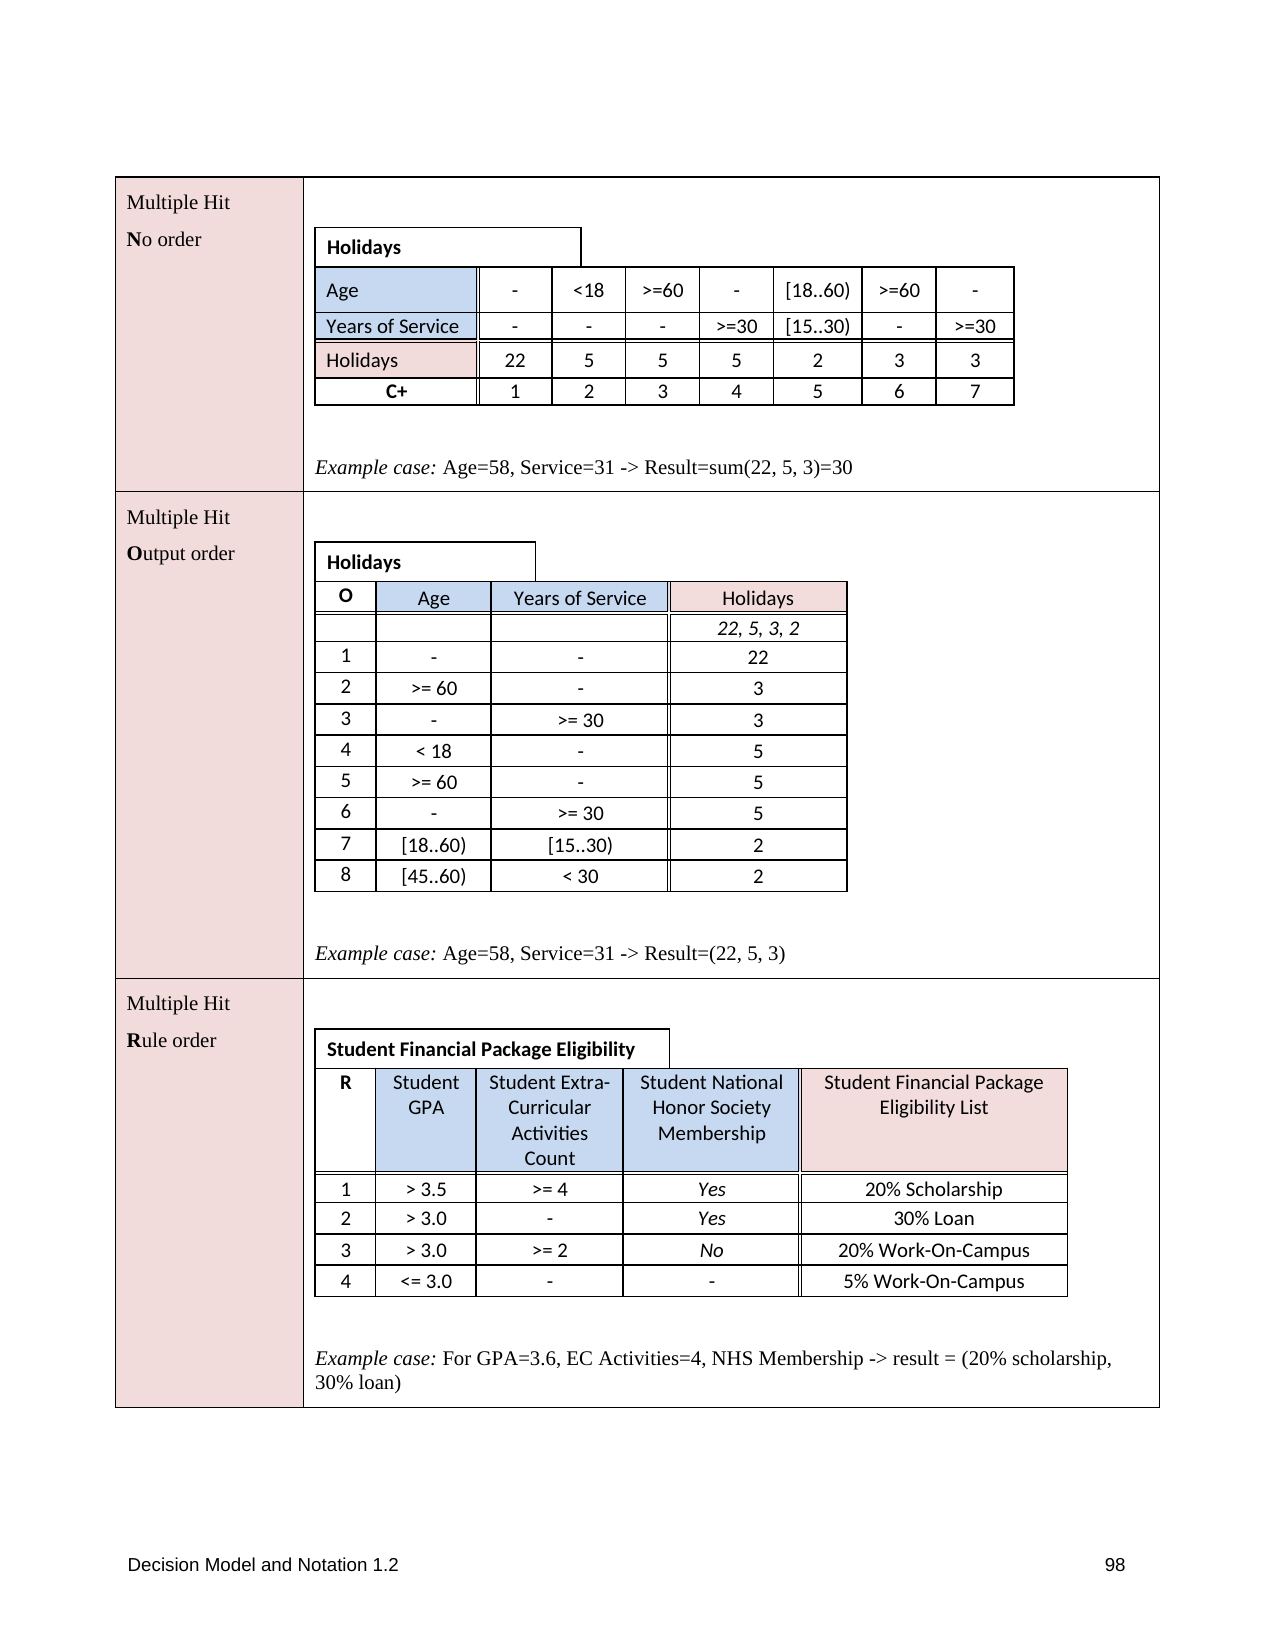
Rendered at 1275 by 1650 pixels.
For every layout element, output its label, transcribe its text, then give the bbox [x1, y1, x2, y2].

table_cell Holidays [671, 582, 846, 611]
table_cell - [492, 642, 667, 672]
table_cell >=30 [937, 313, 1013, 338]
table_cell - [863, 313, 935, 338]
table_cell [492, 615, 667, 641]
table_cell - [377, 705, 490, 734]
table_cell 3 [316, 1235, 375, 1264]
table_cell [18..60) [377, 830, 490, 859]
table_cell - [480, 268, 551, 311]
table_cell 5 [626, 343, 699, 377]
table_cell Yes [624, 1175, 798, 1202]
table_cell 4 [316, 1266, 375, 1296]
table_cell 5 [774, 379, 861, 404]
table_cell Holidays [316, 343, 476, 377]
table_cell <18 [553, 268, 625, 311]
table_cell Example case: Age=58, Service=31 -> Result=(22, 5, 3) [304, 492, 1159, 978]
table_cell >=60 [626, 268, 699, 311]
table_cell [45..60) [377, 861, 490, 891]
table_cell [18..60) [774, 268, 861, 311]
table_cell > 3.0 [376, 1203, 475, 1233]
table_cell Student National Honor Society Membership [624, 1069, 798, 1171]
table_cell 20% Scholarship [802, 1175, 1067, 1202]
table_cell [377, 615, 490, 641]
table_cell Student Financial Package Eligibility List [802, 1069, 1067, 1171]
table_cell - [937, 268, 1013, 311]
table_cell - [492, 767, 667, 797]
table_cell < 30 [492, 861, 667, 891]
table_cell 2 [774, 343, 861, 377]
table_cell >= 60 [377, 673, 490, 703]
table_cell - [480, 313, 551, 338]
table_cell 3 [671, 673, 846, 703]
table_cell Student Extra-Curricular Activities Count [477, 1069, 622, 1171]
table_cell 1 [316, 1175, 375, 1202]
table_cell Example case: For GPA=3.6, EC Activities=4, NHS Membership -> result = (20% scholarship, 30% loan) [304, 979, 1159, 1407]
table_cell > 3.5 [376, 1175, 475, 1202]
table_cell - [477, 1203, 622, 1233]
table_cell - [477, 1266, 622, 1296]
table_cell - [492, 673, 667, 703]
table_cell 2 [316, 673, 375, 703]
table_cell 4 [316, 736, 375, 766]
table_cell 22 [671, 642, 846, 672]
table_cell - [377, 642, 490, 672]
table_cell 20% Work-On-Campus [802, 1235, 1067, 1264]
table_cell - [624, 1266, 798, 1296]
table_cell 7 [937, 379, 1013, 404]
table_cell - [626, 313, 699, 338]
table_cell Multiple Hit No order [116, 178, 303, 491]
table_cell 2 [671, 830, 846, 859]
table_cell - [700, 268, 773, 311]
table_cell 6 [863, 379, 935, 404]
table_cell R [316, 1069, 375, 1171]
table_cell 5 [553, 343, 625, 377]
table_cell 2 [671, 861, 846, 891]
table_header [670, 1028, 1067, 1067]
table_cell >=30 [700, 313, 773, 338]
table_cell 1 [480, 379, 551, 404]
table_cell 5 [671, 736, 846, 766]
table_cell 2 [553, 379, 625, 404]
table_cell Multiple Hit Output order [116, 492, 303, 978]
table_cell > 3.0 [376, 1235, 475, 1264]
table_cell [15..30) [492, 830, 667, 859]
table_cell Multiple Hit Rule order [116, 979, 303, 1407]
table_cell Age [377, 582, 490, 611]
table_header [582, 227, 1014, 266]
table_cell 6 [316, 798, 375, 828]
table_cell 3 [316, 705, 375, 734]
table_cell Years of Service [492, 582, 667, 611]
table_cell 7 [316, 830, 375, 859]
table_cell >= 4 [477, 1175, 622, 1202]
table_cell 22, 5, 3, 2 [671, 615, 846, 641]
table_cell Student GPA [376, 1069, 475, 1171]
table_cell C+ [316, 379, 476, 404]
table_cell - [553, 313, 625, 338]
table_cell O [316, 582, 375, 611]
table_cell 3 [937, 343, 1013, 377]
table_cell 5 [671, 767, 846, 797]
table_header Holidays [316, 543, 535, 581]
table_cell No [624, 1235, 798, 1264]
table_header Student Financial Package Eligibility [316, 1030, 669, 1067]
table_cell - [492, 736, 667, 766]
table_cell [316, 615, 375, 641]
table_cell < 18 [377, 736, 490, 766]
table_cell >=60 [863, 268, 935, 311]
table_cell 30% Loan [802, 1203, 1067, 1233]
table_cell 5 [316, 767, 375, 797]
table_cell Age [316, 268, 476, 311]
table_cell >= 2 [477, 1235, 622, 1264]
table_cell 22 [480, 343, 551, 377]
table_cell 5% Work-On-Campus [802, 1266, 1067, 1296]
table_cell <= 3.0 [376, 1266, 475, 1296]
table_cell - [377, 798, 490, 828]
table_cell 3 [626, 379, 699, 404]
table_cell 4 [700, 379, 773, 404]
table_cell Example case: Age=58, Service=31 -> Result=sum(22, 5, 3)=30 [304, 178, 1159, 491]
table_cell Years of Service [316, 313, 476, 338]
table_header Holidays [316, 228, 580, 266]
table_cell 2 [316, 1203, 375, 1233]
table_cell >= 30 [492, 798, 667, 828]
table_cell 8 [316, 861, 375, 891]
table_cell >= 60 [377, 767, 490, 797]
table_cell 5 [671, 798, 846, 828]
table_cell 3 [671, 705, 846, 734]
table_cell >= 30 [492, 705, 667, 734]
table_cell 5 [700, 343, 773, 377]
table_cell 3 [863, 343, 935, 377]
table_cell [15..30) [774, 313, 861, 338]
table_cell Yes [624, 1203, 798, 1233]
table_header [536, 541, 847, 581]
table_cell 1 [316, 642, 375, 672]
